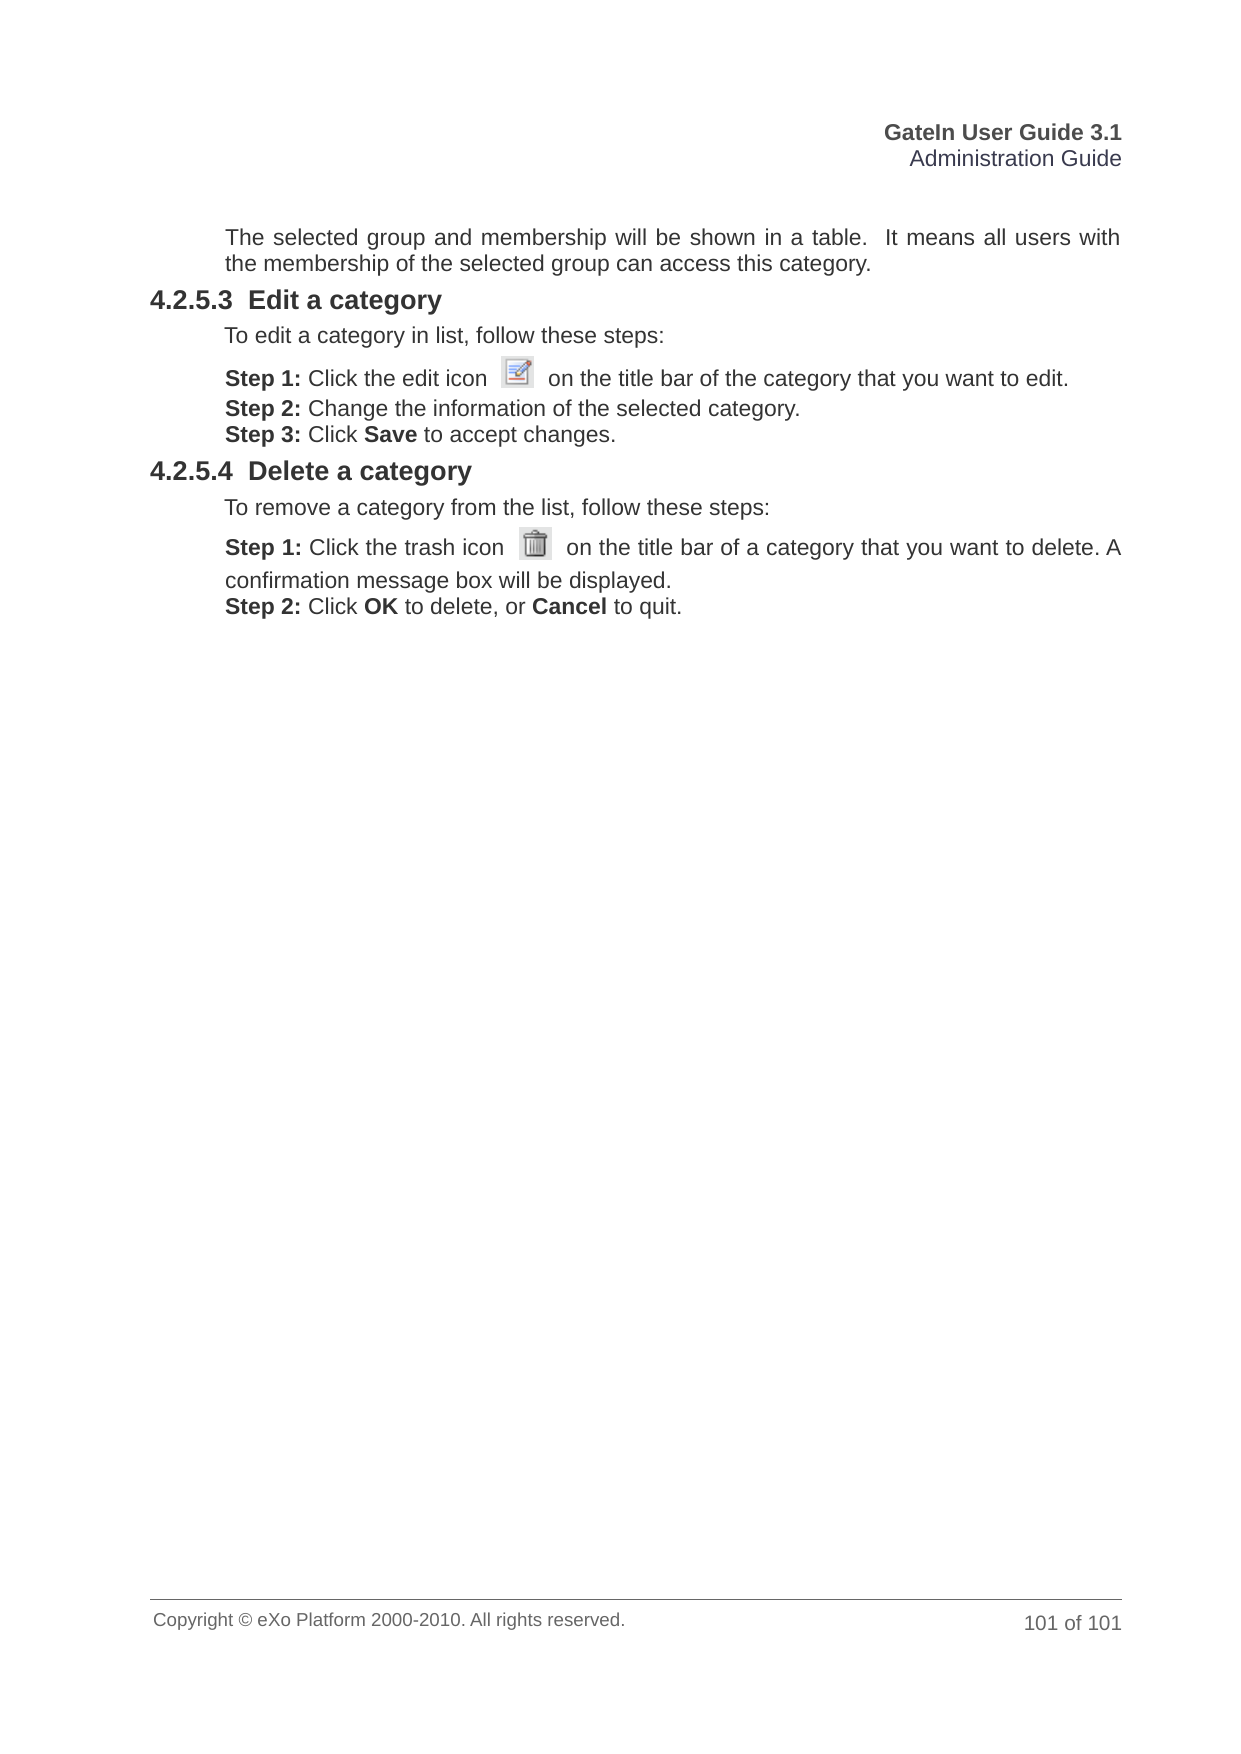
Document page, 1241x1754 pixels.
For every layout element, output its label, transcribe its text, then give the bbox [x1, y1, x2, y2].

subtitle Edit a category [150, 284, 1122, 315]
text To edit a category in list, follow these steps: [224, 322, 1122, 349]
list Step 1: Click the edit icon on the title bar of the category that you want to edit. [187, 349, 1122, 395]
subtitle Delete a category [150, 455, 1122, 487]
picture [519, 527, 552, 560]
text To remove a category from the list, follow these steps: [224, 494, 1122, 520]
list The selected group and membership will be shown in a table. It means all users with the membership of the selected group can access this category. [187, 223, 1122, 276]
list Step 1: Click the trash icon on the title bar of a category that you want to delete. A confirmation message box will be displayed. [187, 520, 1122, 593]
list Step 3: Click Save to accept changes. [187, 421, 1122, 448]
picture [501, 356, 534, 388]
list Step 2: Click OK to delete, or Cancel to quit. [187, 593, 1122, 619]
list Step 2: Change the information of the selected category. [187, 395, 1122, 421]
